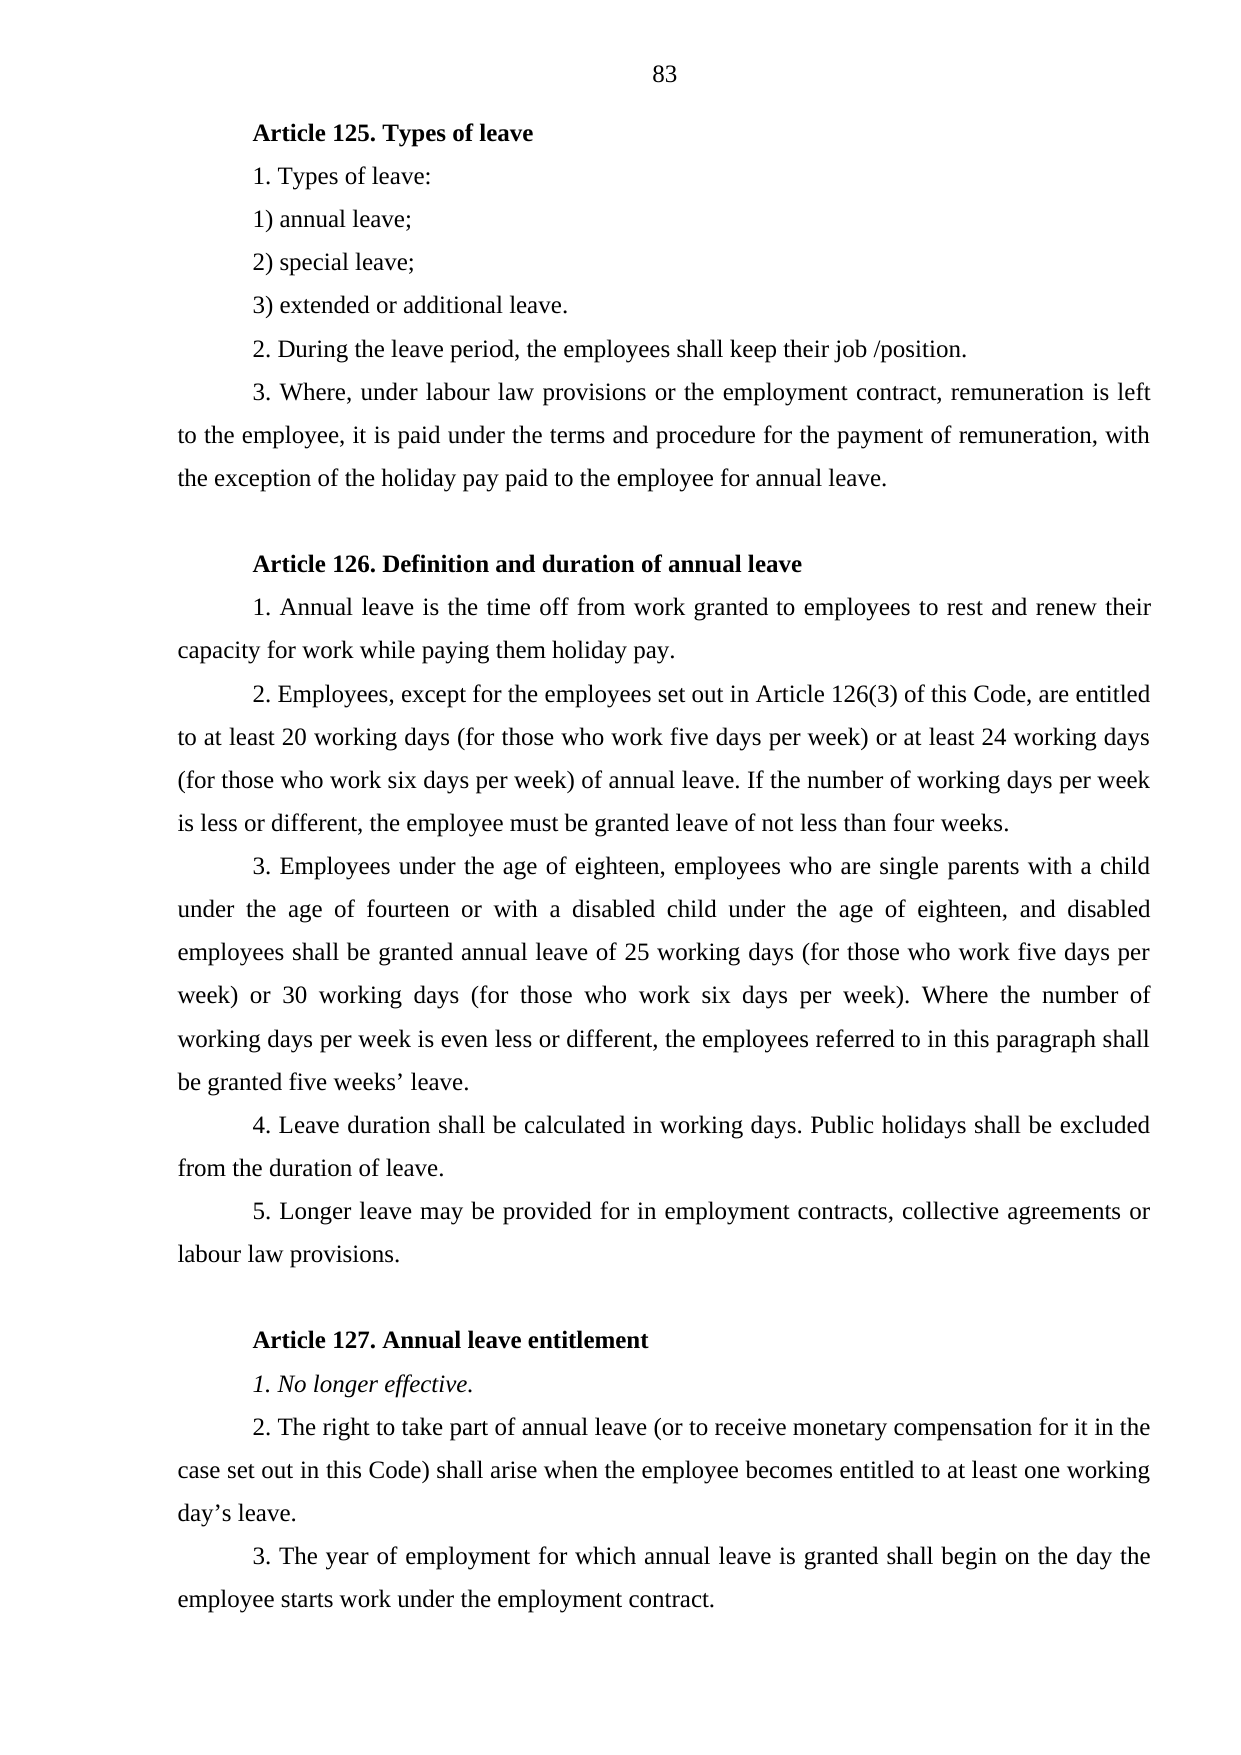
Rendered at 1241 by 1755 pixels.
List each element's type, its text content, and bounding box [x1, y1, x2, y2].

text 3. Where, under labour law provisions or the employment contract, remuneration is left to the employee, it is paid under the terms and procedure for the payment of remuneration, with the exception of the holiday pay paid to the employee for annual leave. [177, 377, 1152, 492]
text Article 126. Definition and duration of annual leave [177, 549, 1152, 578]
text 2. During the leave period, the employees shall keep their job /position. [177, 334, 1152, 362]
text 2) special leave; [177, 247, 1152, 276]
text 5. Longer leave may be provided for in employment contracts, collective agreements or labour law provisions. [177, 1196, 1152, 1268]
text 4. Leave duration shall be calculated in working days. Public holidays shall be excluded from the duration of leave. [177, 1110, 1152, 1182]
text 1. Types of leave: [177, 161, 1152, 190]
text Article 127. Annual leave entitlement [177, 1326, 1152, 1354]
text 3. The year of employment for which annual leave is granted shall begin on the day the employee starts work under the employment contract. [177, 1541, 1152, 1613]
text 3) extended or additional leave. [177, 291, 1152, 319]
text 3. Employees under the age of eighteen, employees who are single parents with a child under the age of fourteen or with a disabled child under the age of eighteen, and disabled employees shall be granted annual leave of 25 working days (for those who work five days per week) or 30 working days (for those who work six days per week). Where the number of working days per week is even less or different, the employees referred to in this paragraph shall be granted five weeks’ leave. [177, 851, 1152, 1096]
text 1. Annual leave is the time off from work granted to employees to rest and renew their capacity for work while paying them holiday pay. [177, 592, 1152, 664]
text Article 125. Types of leave [177, 118, 1152, 147]
text 2. The right to take part of annual leave (or to receive monetary compensation for it in the case set out in this Code) shall arise when the employee becomes entitled to at least one working day’s leave. [177, 1412, 1152, 1527]
text 1. No longer effective. [177, 1369, 1152, 1397]
text 1) annual leave; [177, 204, 1152, 233]
text 2. Employees, except for the employees set out in Article 126(3) of this Code, are entitled to at least 20 working days (for those who work five days per week) or at least 24 working days (for those who work six days per week) of annual leave. If the number of working days per week is less or different, the employee must be granted leave of not less than four weeks. [177, 679, 1152, 837]
